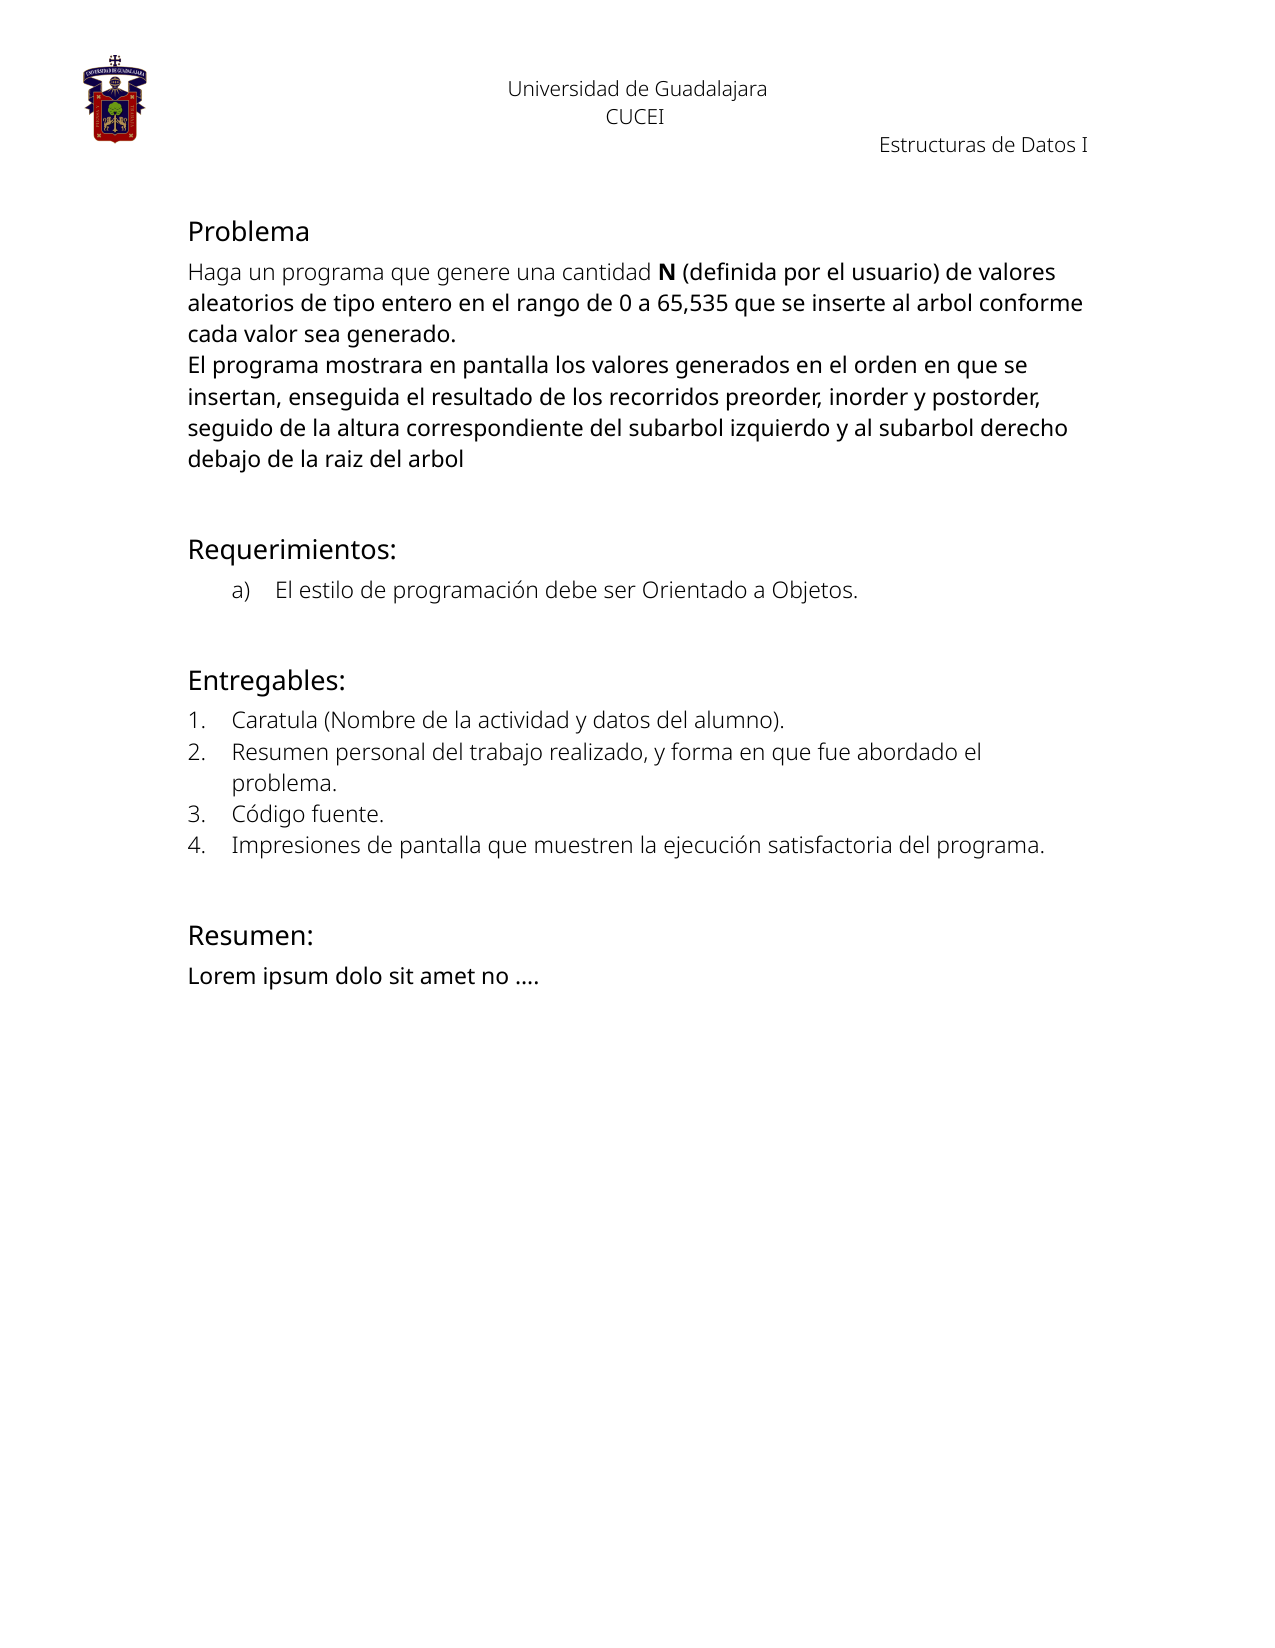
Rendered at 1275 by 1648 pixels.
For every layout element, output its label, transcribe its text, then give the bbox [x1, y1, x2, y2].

text El programa mostrara en pantalla los valores generados en el orden en que se insertan, enseguida el resultado de los recorridos preorder, inorder y postorder, seguido de la altura correspondiente del subarbol izquierdo y al subarbol derecho debajo de la raiz del arbol [187, 349, 1088, 474]
subtitle Requerimientos: [187, 531, 1088, 567]
subtitle Resumen: [187, 917, 1088, 954]
list Impresiones de pantalla que muestren la ejecución satisfactoria del programa. [187, 829, 1088, 861]
list El estilo de programación debe ser Orientado a Objetos. [187, 574, 1088, 605]
text Lorem ipsum dolo sit amet no …. [187, 960, 1088, 991]
picture [83, 55, 147, 144]
list Código fuente. [187, 798, 1088, 829]
list Caratula (Nombre de la actividad y datos del alumno). [187, 704, 1088, 736]
subtitle Problema [187, 212, 1088, 249]
subtitle Entregables: [187, 661, 1088, 698]
text Haga un programa que genere una cantidad N (definida por el usuario) de valores aleatorios de tipo entero en el rango de 0 a 65,535 que se inserte al arbol conforme cada valor sea generado. [187, 256, 1088, 349]
list Resumen personal del trabajo realizado, y forma en que fue abordado el problema. [187, 736, 1088, 798]
